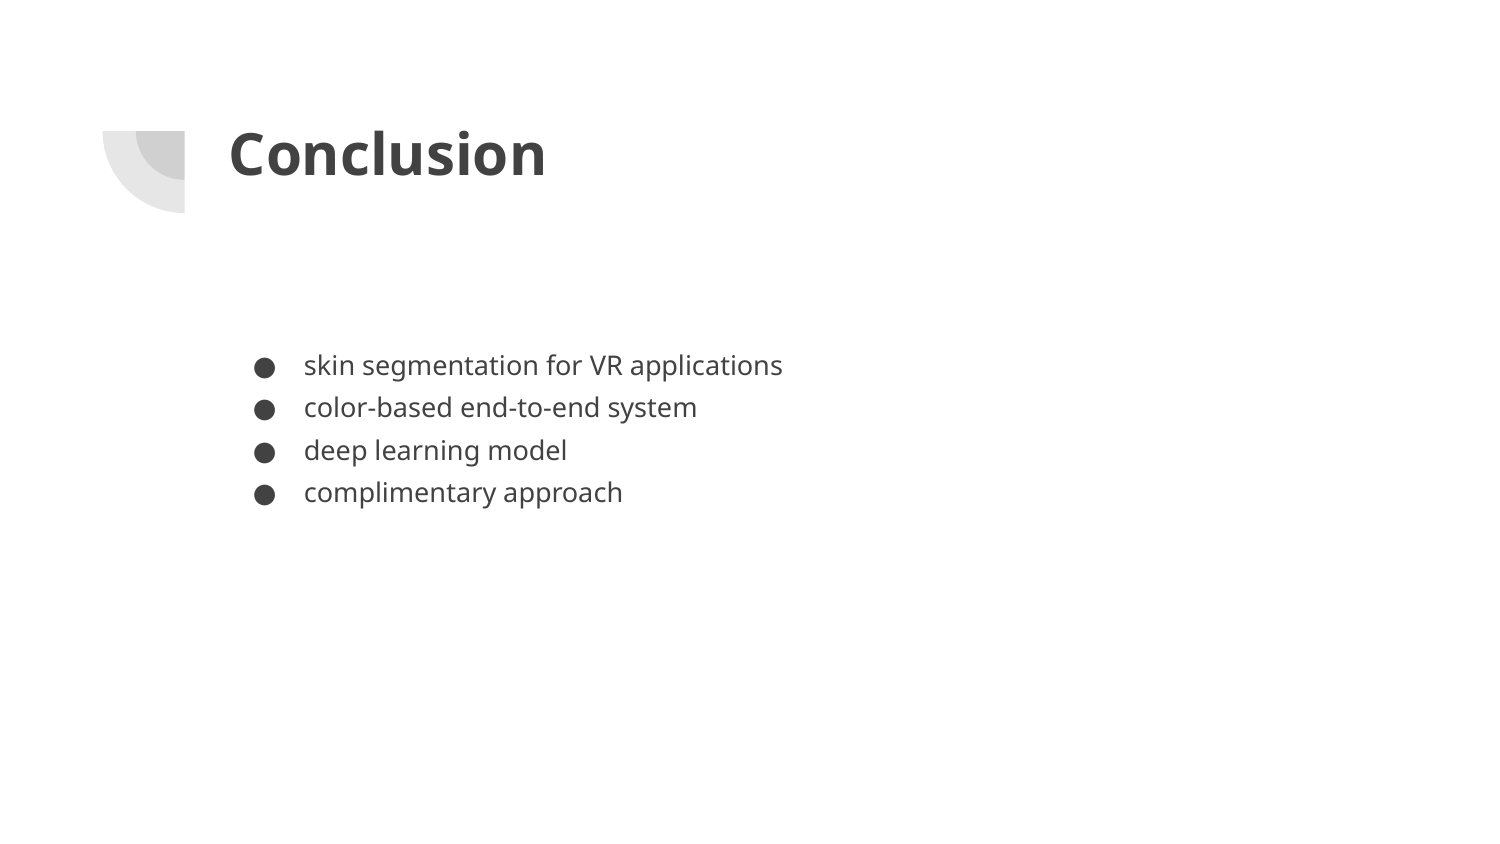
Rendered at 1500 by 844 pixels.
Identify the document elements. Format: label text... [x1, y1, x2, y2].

list skin segmentation for VR applications color-based end-to-end system deep learning model complimentary approach [213, 326, 1368, 744]
title Conclusion [213, 98, 1368, 263]
